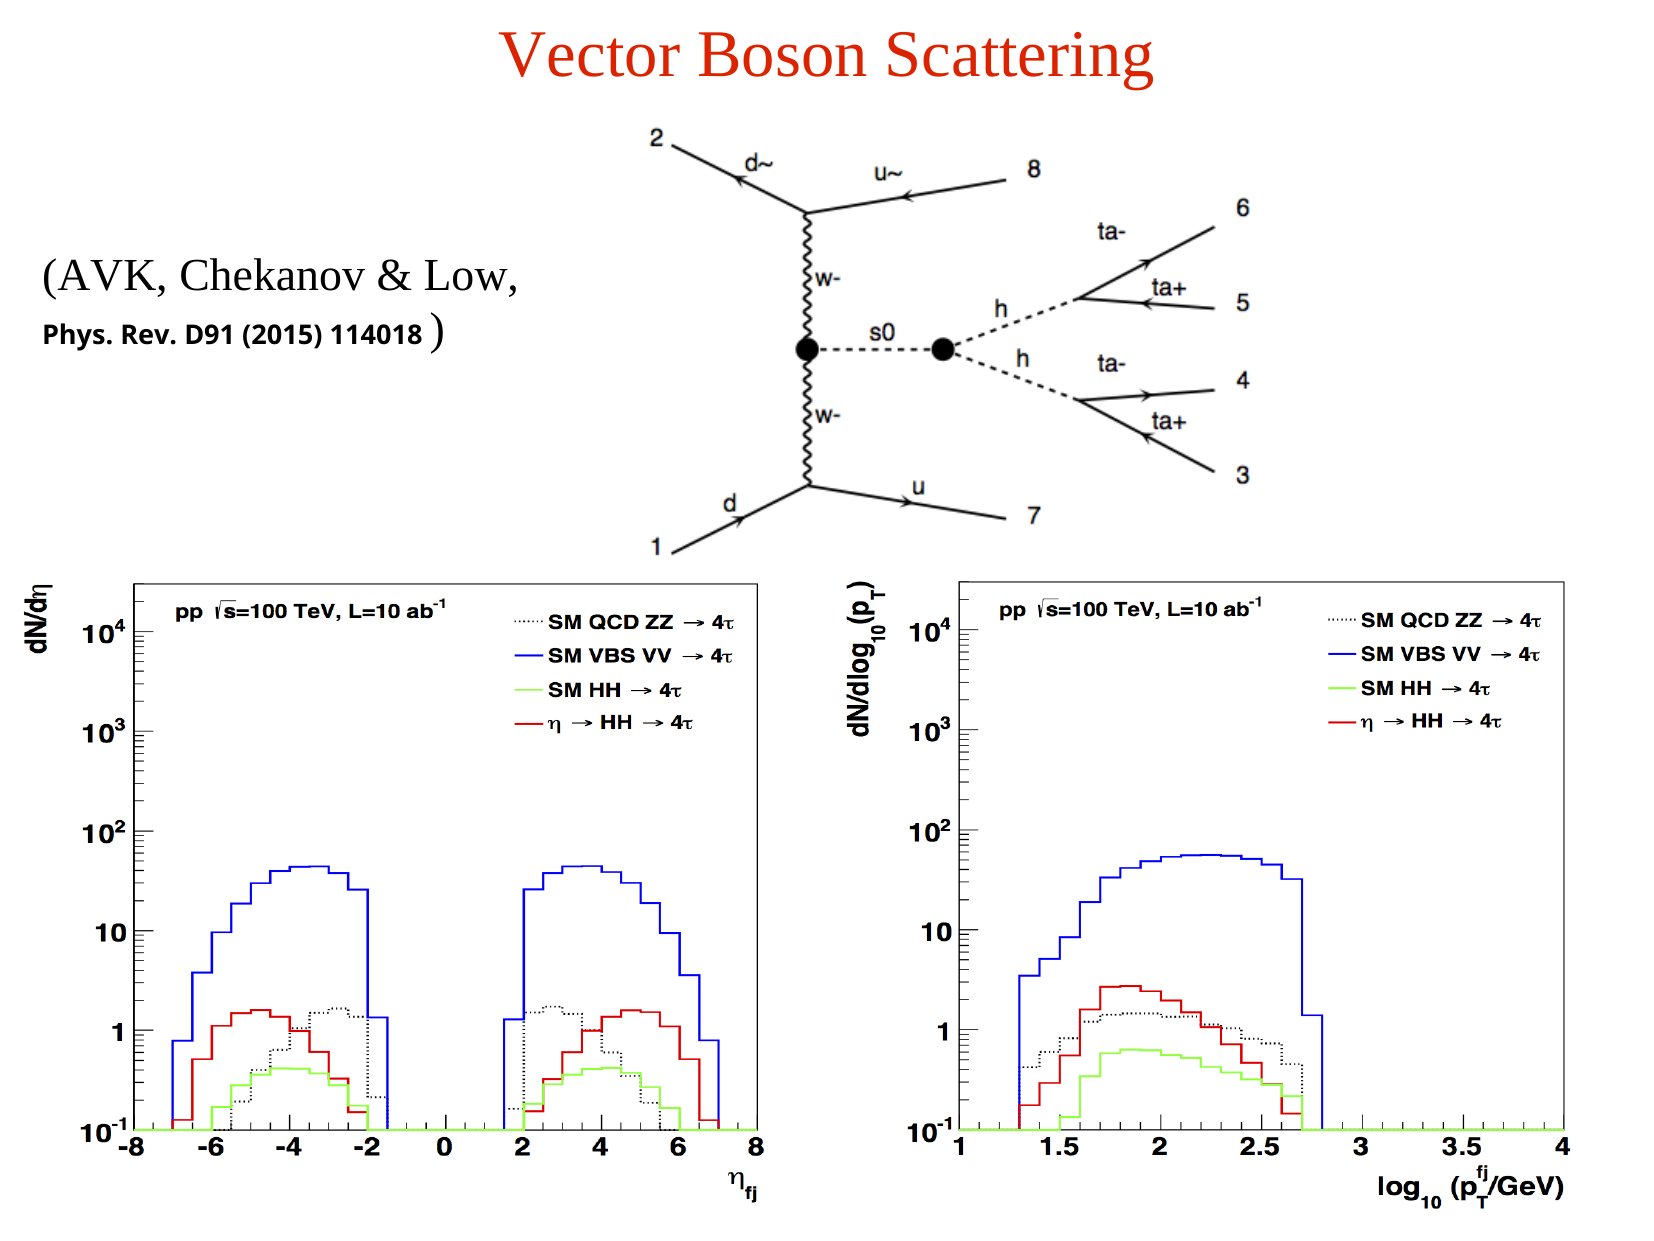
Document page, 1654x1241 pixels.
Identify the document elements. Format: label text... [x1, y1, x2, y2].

text_box [0, 94, 609, 564]
title Vector Boson Scattering [121, 0, 1534, 124]
picture [0, 92, 1651, 1237]
text_box (AVK, Chekanov & Low, Phys. Rev. D91 (2015) 114018 ) [41, 212, 520, 351]
